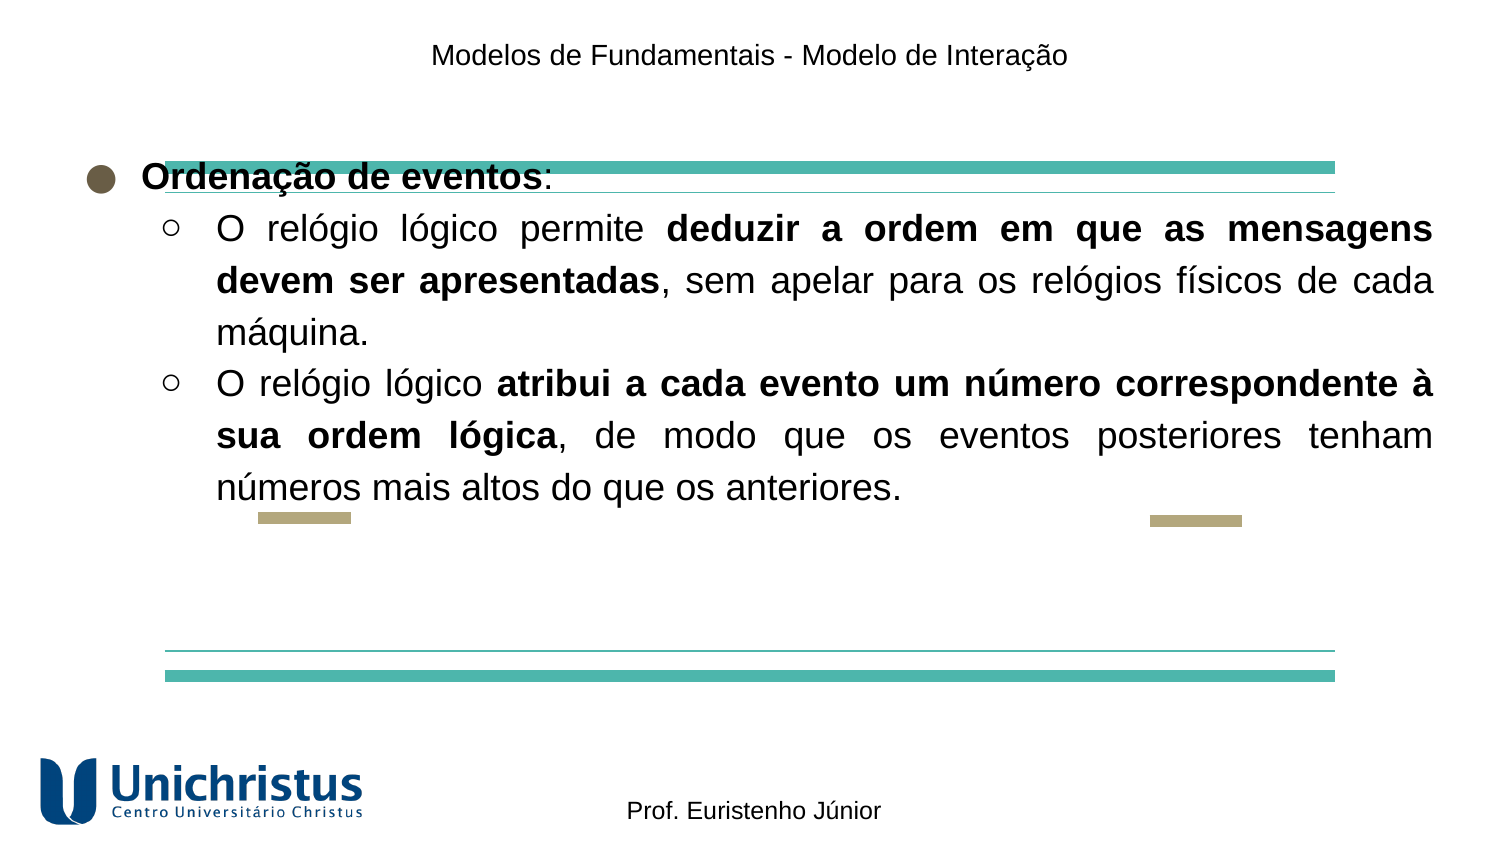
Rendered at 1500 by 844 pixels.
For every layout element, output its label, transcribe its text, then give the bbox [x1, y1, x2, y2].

list Ordenação de eventos: O relógio lógico permite deduzir a ordem em que as mensagens devem ser apresentadas, sem apelar para os relógios físicos de cada máquina. O relógio lógico atribui a cada evento um número correspondente à sua ordem lógica, de modo que os eventos posteriores tenham números mais altos do que os anteriores. [51, 130, 1449, 752]
picture [35, 754, 367, 827]
title Modelos de Fundamentais - Modelo de Interação [51, 20, 1449, 130]
